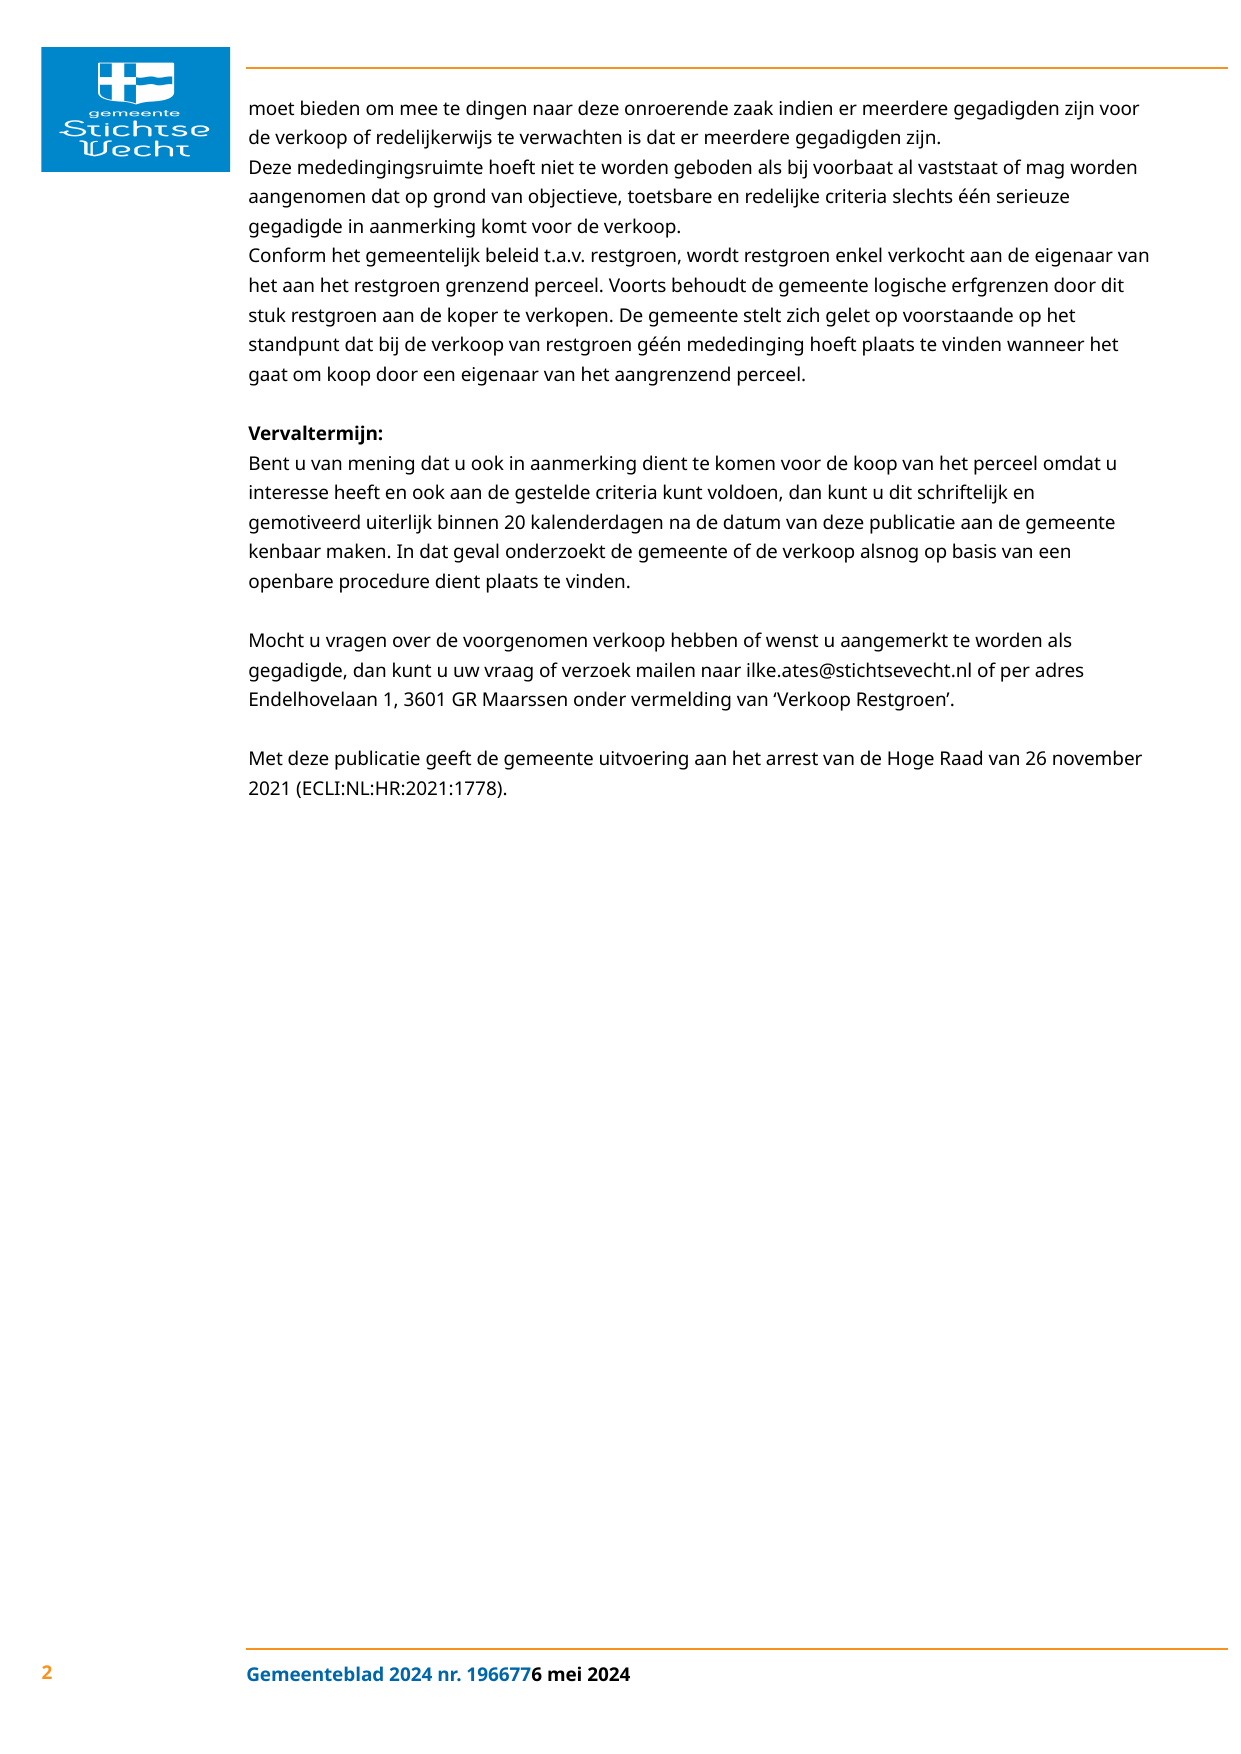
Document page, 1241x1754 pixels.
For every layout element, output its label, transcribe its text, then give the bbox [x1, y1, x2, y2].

text Conform het gemeentelijk beleid t.a.v. restgroen, wordt restgroen enkel verkocht aan de eigenaar van het aan het restgroen grenzend perceel. Voorts behoudt de gemeente logische erfgrenzen door dit stuk restgroen aan de koper te verkopen. De gemeente stelt zich gelet op voorstaande op het standpunt dat bij de verkoop van restgroen géén mededinging hoeft plaats te vinden wanneer het gaat om koop door een eigenaar van het aangrenzend perceel. [248, 243, 1152, 387]
picture [99, 63, 135, 101]
text Deze mededingingsruimte hoeft niet te worden geboden als bij voorbaat al vaststaat of mag worden aangenomen dat op grond van objectieve, toetsbare en redelijke criteria slechts één serieuze gegadigde in aanmerking komt voor de verkoop. [248, 154, 1152, 239]
text Bent u van mening dat u ook in aanmerking dient te komen voor de koop van het perceel omdat u interesse heeft en ook aan de gestelde criteria kunt voldoen, dan kunt u dit schriftelijk en gemotiveerd uiterlijk binnen 20 kalenderdagen na de datum van deze publicatie aan de gemeente kenbaar maken. In dat geval onderzoekt de gemeente of de verkoop alsnog op basis van een openbare procedure dient plaats te vinden. [248, 450, 1152, 594]
text moet bieden om mee te dingen naar deze onroerende zaak indien er meerdere gegadigden zijn voor de verkoop of redelijkerwijs te verwachten is dat er meerdere gegadigden zijn. [248, 95, 1152, 150]
picture [137, 63, 174, 103]
text Mocht u vragen over de voorgenomen verkoop hebben of wenst u aangemerkt te worden als gegadigde, dan kunt u uw vraag of verzoek mailen naar ilke.ates@stichtsevecht.nl of per adres Endelhovelaan 1, 3601 GR Maarssen onder vermelding van ‘Verkoop Restgroen’. [248, 627, 1152, 712]
text Vervaltermijn: [248, 420, 1152, 446]
text Met deze publicatie geeft de gemeente uitvoering aan het arrest van de Hoge Raad van 26 november 2021 (ECLI:NL:HR:2021:1778). [248, 746, 1152, 801]
